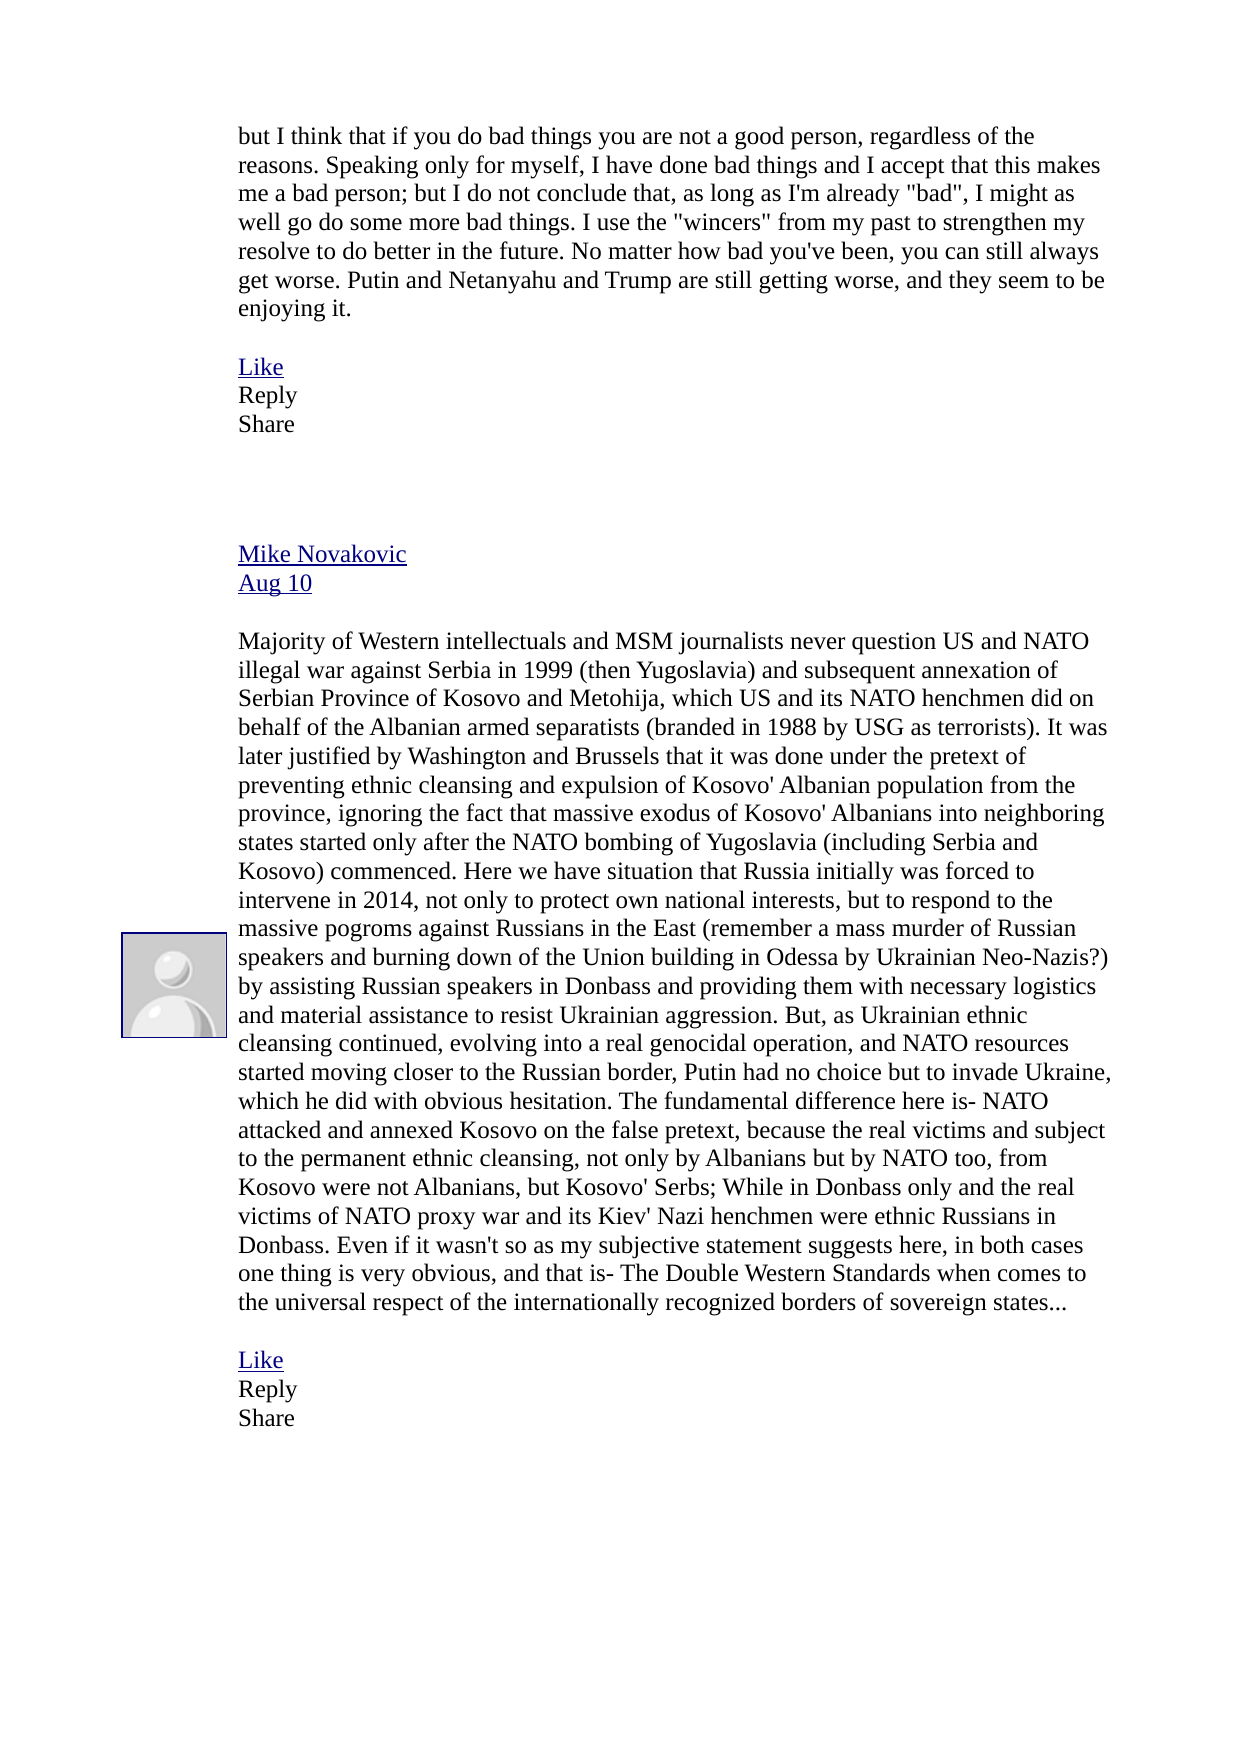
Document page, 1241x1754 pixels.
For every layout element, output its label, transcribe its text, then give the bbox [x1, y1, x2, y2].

table_header [118, 118, 235, 441]
picture [123, 934, 226, 1037]
table_header Mike Novakovic Aug 10 Majority of Western intellectuals and MSM journalists never question US and NATO illegal war against Serbia in 1999 (then Yugoslavia) and subsequent annexation of Serbian Province of Kosovo and Metohija, which US and its NATO henchmen did on behalf of the Albanian armed separatists (branded in 1988 by USG as terrorists). It was later justified by Washington and Brussels that it was done under the pretext of preventing ethnic cleansing and expulsion of Kosovo' Albanian population from the province, ignoring the fact that massive exodus of Kosovo' Albanians into neighboring states started only after the NATO bombing of Yugoslavia (including Serbia and Kosovo) commenced. Here we have situation that Russia initially was forced to intervene in 2014, not only to protect own national interests, but to respond to the massive pogroms against Russians in the East (remember a mass murder of Russian speakers and burning down of the Union building in Odessa by Ukrainian Neo-Nazis?) by assisting Russian speakers in Donbass and providing them with necessary logistics and material assistance to resist Ukrainian aggression. But, as Ukrainian ethnic cleansing continued, evolving into a real genocidal operation, and NATO resources started moving closer to the Russian border, Putin had no choice but to invade Ukraine, which he did with obvious hesitation. The fundamental difference here is- NATO attacked and annexed Kosovo on the false pretext, because the real victims and subject to the permanent ethnic cleansing, not only by Albanians but by NATO too, from Kosovo were not Albanians, but Kosovo' Serbs; While in Donbass only and the real victims of NATO proxy war and its Kiev' Nazi henchmen were ethnic Russians in Donbass. Even if it wasn't so as my subjective statement suggests here, in both cases one thing is very obvious, and that is- The Double Western Standards when comes to the universal respect of the internationally recognized borders of sovereign states... Like Reply Share [235, 536, 1122, 1435]
table_header [118, 536, 235, 1435]
table_header but I think that if you do bad things you are not a good person, regardless of the reasons. Speaking only for myself, I have done bad things and I accept that this makes me a bad person; but I do not conclude that, as long as I'm already "bad", I might as well go do some more bad things. I use the "wincers" from my past to strengthen my resolve to do better in the future. No matter how bad you've been, you can still always get worse. Putin and Netanyahu and Trump are still getting worse, and they seem to be enjoying it. Like Reply Share [235, 118, 1122, 441]
